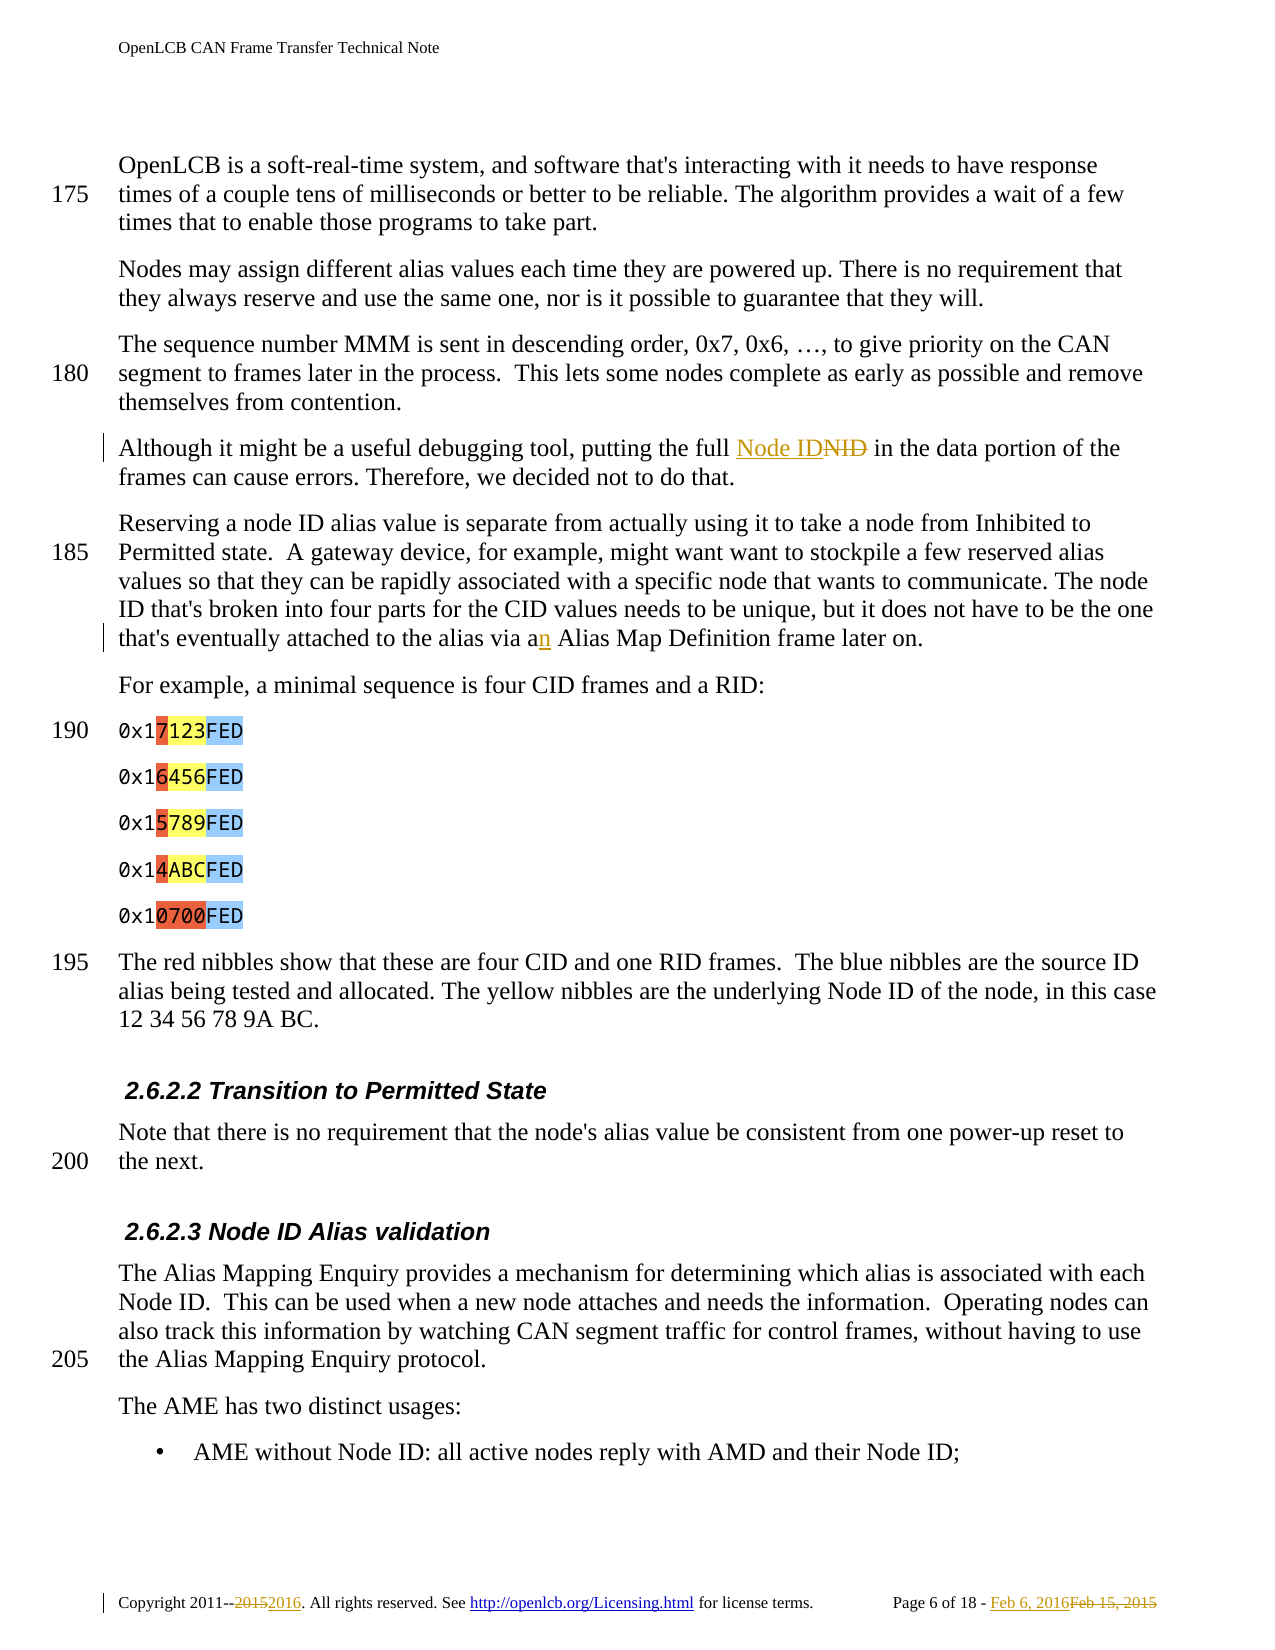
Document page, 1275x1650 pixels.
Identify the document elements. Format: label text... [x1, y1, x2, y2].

text Note that there is no requirement that the node's alias value be consistent from one power-up reset to the next. [118, 1117, 1157, 1174]
text The sequence number MMM is sent in descending order, 0x7, 0x6, …, to give priority on the CAN segment to frames later in the process. This lets some nodes complete as early as possible and remove themselves from contention. [118, 329, 1157, 415]
subtitle Node ID Alias validation [118, 1217, 1157, 1246]
text Reserving a node ID alias value is separate from actually using it to take a node from Inhibited to Permitted state. A gateway device, for example, might want want to stockpile a few reserved alias values so that they can be rapidly associated with a specific node that wants to communicate. The node ID that's broken into four parts for the CID values needs to be unique, but it does not have to be the one that's eventually attached to the alias via an Alias Map Definition frame later on. [118, 508, 1157, 652]
text OpenLCB is a soft-real-time system, and software that's interacting with it needs to have response times of a couple tens of milliseconds or better to be reliable. The algorithm provides a wait of a few times that to enable those programs to take part. [118, 150, 1157, 236]
text The Alias Mapping Enquiry provides a mechanism for determining which alias is associated with each Node ID. This can be used when a new node attaches and needs the information. Operating nodes can also track this information by watching CAN segment traffic for control frames, without having to use the Alias Mapping Enquiry protocol. [118, 1258, 1157, 1373]
text The red nibbles show that these are four CID and one RID frames. The blue nibbles are the source ID alias being tested and allocated. The yellow nibbles are the underlying Node ID of the node, in this case 12 34 56 78 9A BC. [118, 947, 1157, 1033]
text 0x17123FED [118, 716, 1157, 745]
text For example, a minimal sequence is four CID frames and a RID: [118, 670, 1157, 698]
list AME without Node ID: all active nodes reply with AMD and their Node ID; [156, 1437, 1157, 1466]
subtitle Transition to Permitted State [118, 1076, 1157, 1104]
text 0x14ABCFED [118, 855, 1157, 883]
text 0x15789FED [118, 808, 1157, 837]
text Nodes may assign different alias values each time they are powered up. There is no requirement that they always reserve and use the same one, nor is it possible to guarantee that they will. [118, 254, 1157, 311]
text Although it might be a useful debugging tool, putting the full Node ID in the data portion of the frames can cause errors. Therefore, we decided not to do that. [118, 433, 1157, 491]
text 0x16456FED [118, 762, 1157, 791]
text 0x10700FED [118, 901, 1157, 929]
text The AME has two distinct usages: [118, 1391, 1157, 1420]
